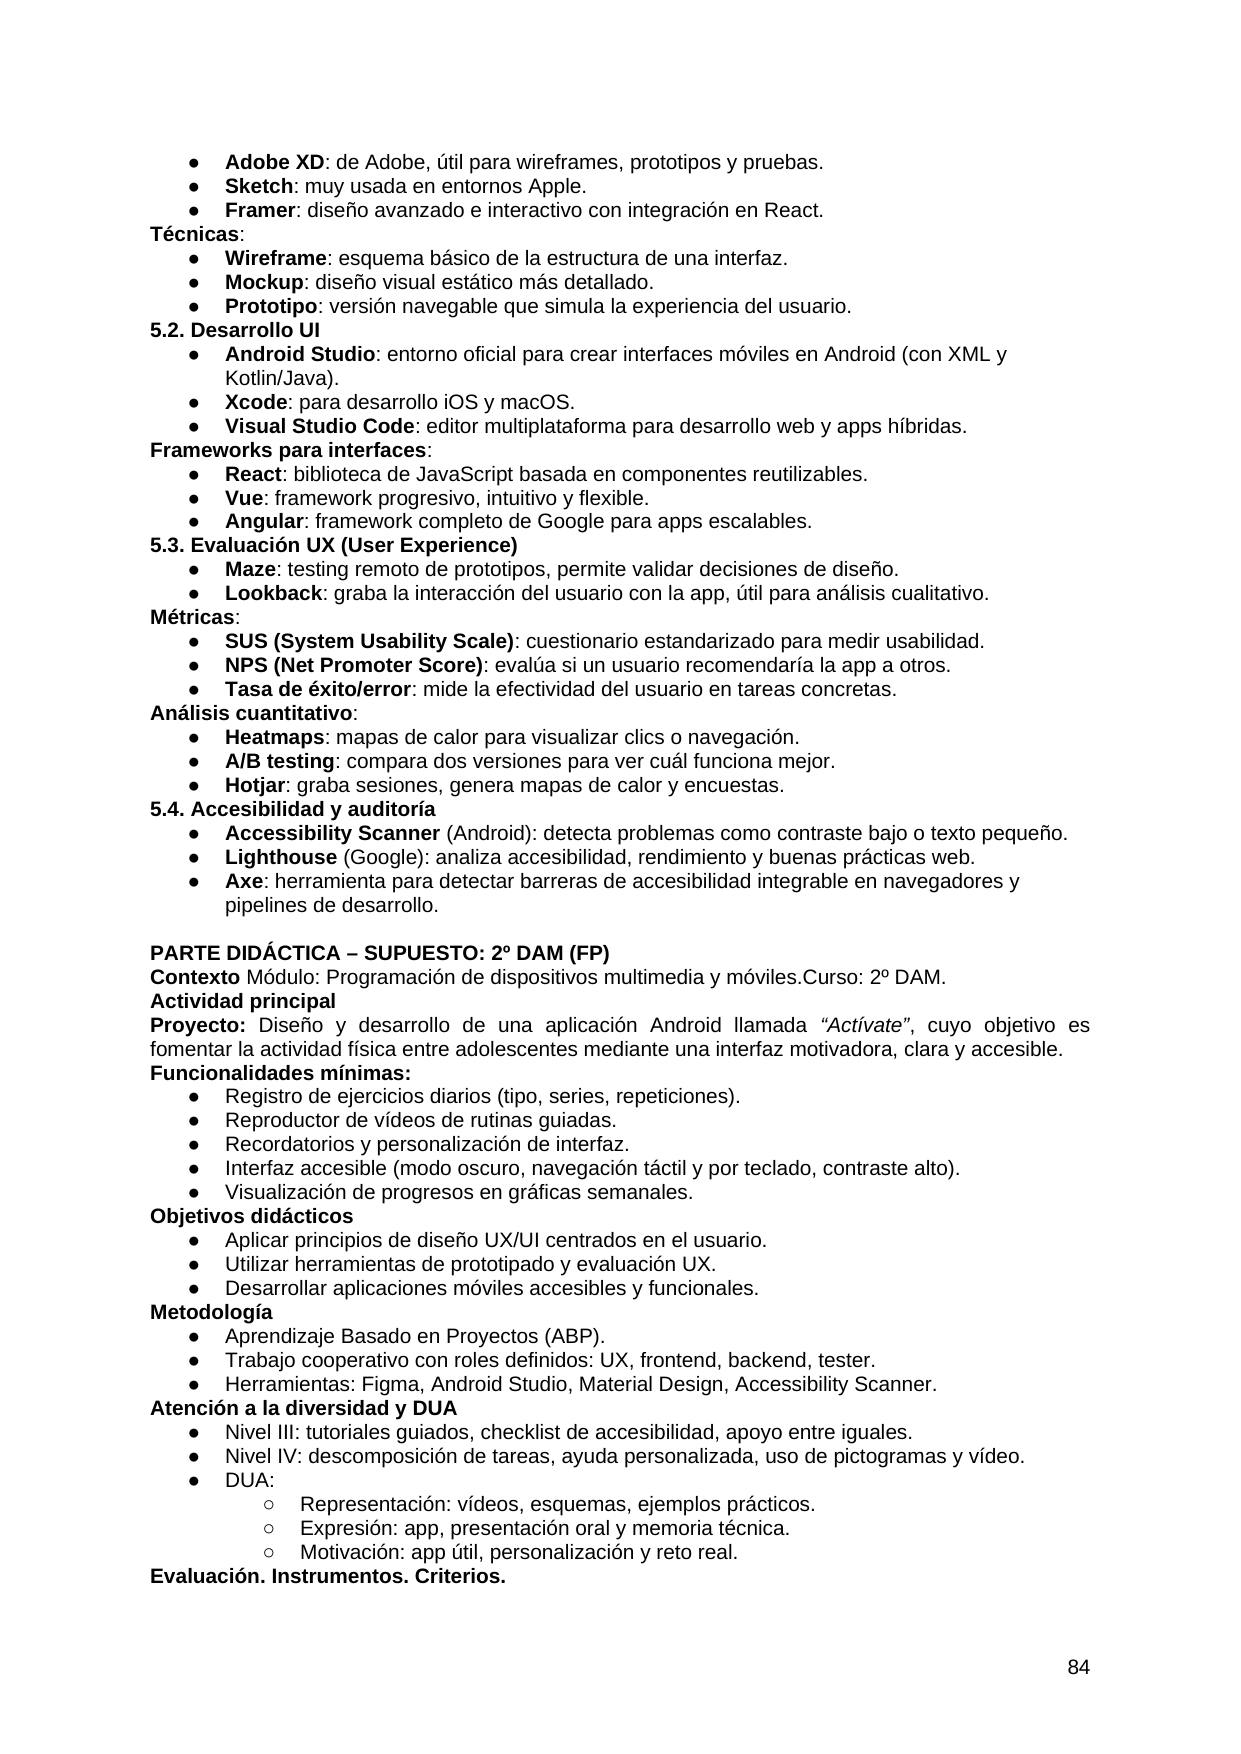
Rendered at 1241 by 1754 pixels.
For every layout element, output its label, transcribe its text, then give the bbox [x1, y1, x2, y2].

list Android Studio: entorno oficial para crear interfaces móviles en Android (con XML y Kotlin/Java). [187, 342, 1090, 389]
list Axe: herramienta para detectar barreras de accesibilidad integrable en navegadores y pipelines de desarrollo. [187, 869, 1090, 917]
text Proyecto: Diseño y desarrollo de una aplicación Android llamada “Actívate”, cuyo objetivo es fomentar la actividad física entre adolescentes mediante una interfaz motivadora, clara y accesible. [150, 1012, 1090, 1060]
list Desarrollar aplicaciones móviles accesibles y funcionales. [187, 1276, 1090, 1300]
list Accessibility Scanner (Android): detecta problemas como contraste bajo o texto pequeño. [187, 821, 1090, 845]
subtitle PARTE DIDÁCTICA – SUPUESTO: 2º DAM (FP) [150, 941, 1090, 964]
list Interfaz accesible (modo oscuro, navegación táctil y por teclado, contraste alto). [187, 1156, 1090, 1180]
subtitle Metodología [150, 1300, 1090, 1324]
list Nivel IV: descomposición de tareas, ayuda personalizada, uso de pictogramas y vídeo. [187, 1444, 1090, 1468]
list Maze: testing remoto de prototipos, permite validar decisiones de diseño. [187, 557, 1090, 581]
text Funcionalidades mínimas: [150, 1060, 1090, 1084]
list Vue: framework progresivo, intuitivo y flexible. [187, 485, 1090, 509]
list SUS (System Usability Scale): cuestionario estandarizado para medir usabilidad. [187, 629, 1090, 653]
list Prototipo: versión navegable que simula la experiencia del usuario. [187, 294, 1090, 318]
list Framer: diseño avanzado e interactivo con integración en React. [187, 198, 1090, 222]
list Motivación: app útil, personalización y reto real. [262, 1539, 1090, 1563]
list Lighthouse (Google): analiza accesibilidad, rendimiento y buenas prácticas web. [187, 845, 1090, 869]
list Lookback: graba la interacción del usuario con la app, útil para análisis cualitativo. [187, 581, 1090, 605]
list Representación: vídeos, esquemas, ejemplos prácticos. [262, 1492, 1090, 1516]
subtitle Atención a la diversidad y DUA [150, 1396, 1090, 1420]
list Aprendizaje Basado en Proyectos (ABP). [187, 1324, 1090, 1348]
list Visualización de progresos en gráficas semanales. [187, 1180, 1090, 1204]
list Trabajo cooperativo con roles definidos: UX, frontend, backend, tester. [187, 1348, 1090, 1372]
list React: biblioteca de JavaScript basada en componentes reutilizables. [187, 461, 1090, 485]
list Reproductor de vídeos de rutinas guiadas. [187, 1108, 1090, 1132]
list Utilizar herramientas de prototipado y evaluación UX. [187, 1252, 1090, 1276]
text 5.4. Accesibilidad y auditoría [150, 797, 1090, 821]
list Herramientas: Figma, Android Studio, Material Design, Accessibility Scanner. [187, 1372, 1090, 1396]
list Nivel III: tutoriales guiados, checklist de accesibilidad, apoyo entre iguales. [187, 1420, 1090, 1444]
list Recordatorios y personalización de interfaz. [187, 1132, 1090, 1156]
subtitle Objetivos didácticos [150, 1204, 1090, 1228]
list Aplicar principios de diseño UX/UI centrados en el usuario. [187, 1228, 1090, 1252]
list Sketch: muy usada en entornos Apple. [187, 174, 1090, 198]
list Expresión: app, presentación oral y memoria técnica. [262, 1516, 1090, 1539]
list Adobe XD: de Adobe, útil para wireframes, prototipos y pruebas. [187, 150, 1090, 174]
list DUA: [187, 1468, 1090, 1492]
list Hotjar: graba sesiones, genera mapas de calor y encuestas. [187, 773, 1090, 797]
list Wireframe: esquema básico de la estructura de una interfaz. [187, 246, 1090, 270]
subtitle Evaluación. Instrumentos. Criterios. [150, 1563, 1090, 1587]
text 5.3. Evaluación UX (User Experience) [150, 533, 1090, 557]
text Análisis cuantitativo: [150, 701, 1090, 725]
list NPS (Net Promoter Score): evalúa si un usuario recomendaría la app a otros. [187, 653, 1090, 677]
list Registro de ejercicios diarios (tipo, series, repeticiones). [187, 1084, 1090, 1108]
text 5.2. Desarrollo UI [150, 318, 1090, 342]
text Contexto Módulo: Programación de dispositivos multimedia y móviles.Curso: 2º DAM. [150, 964, 1090, 988]
list Xcode: para desarrollo iOS y macOS. [187, 389, 1090, 413]
list A/B testing: compara dos versiones para ver cuál funciona mejor. [187, 749, 1090, 773]
subtitle Actividad principal [150, 988, 1090, 1012]
text Frameworks para interfaces: [150, 437, 1090, 461]
list Mockup: diseño visual estático más detallado. [187, 270, 1090, 294]
list Angular: framework completo de Google para apps escalables. [187, 509, 1090, 533]
list Visual Studio Code: editor multiplataforma para desarrollo web y apps híbridas. [187, 413, 1090, 437]
list Heatmaps: mapas de calor para visualizar clics o navegación. [187, 725, 1090, 749]
list Tasa de éxito/error: mide la efectividad del usuario en tareas concretas. [187, 677, 1090, 701]
text Técnicas: [150, 222, 1090, 246]
text Métricas: [150, 605, 1090, 629]
